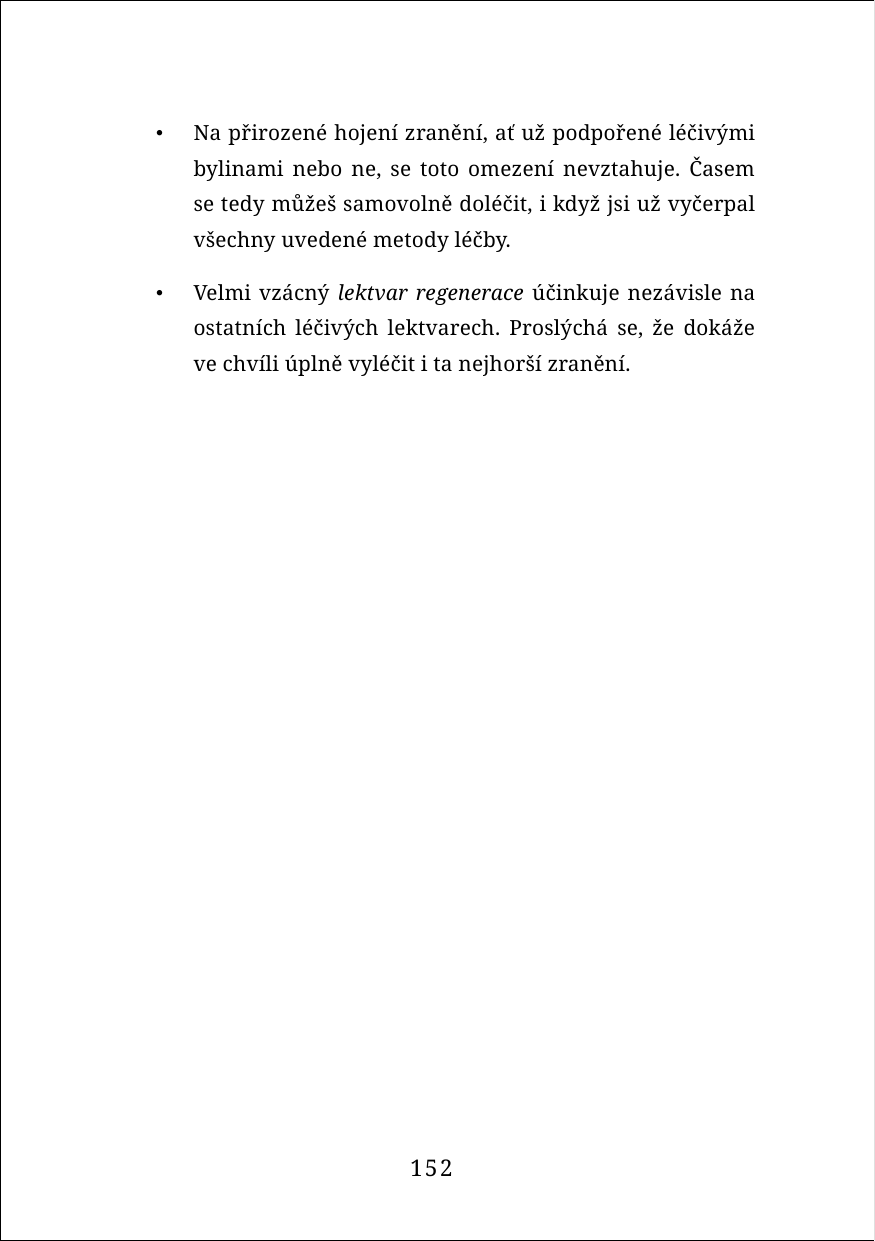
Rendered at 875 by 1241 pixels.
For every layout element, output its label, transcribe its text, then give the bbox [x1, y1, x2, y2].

list Velmi vzácný lektvar regenerace účinkuje nezávisle na ostatních léčivých lektvarech. Proslýchá se, že dokáže ve chvíli úplně vyléčit i ta nejhorší zranění. [156, 278, 756, 377]
list Na přirozené hojení zranění, ať už podpořené léčivými bylinami nebo ne, se toto omezení nevztahuje. Časem se tedy můžeš samovolně doléčit, i když jsi už vyčerpal všechny uvedené metody léčby. [156, 118, 756, 253]
